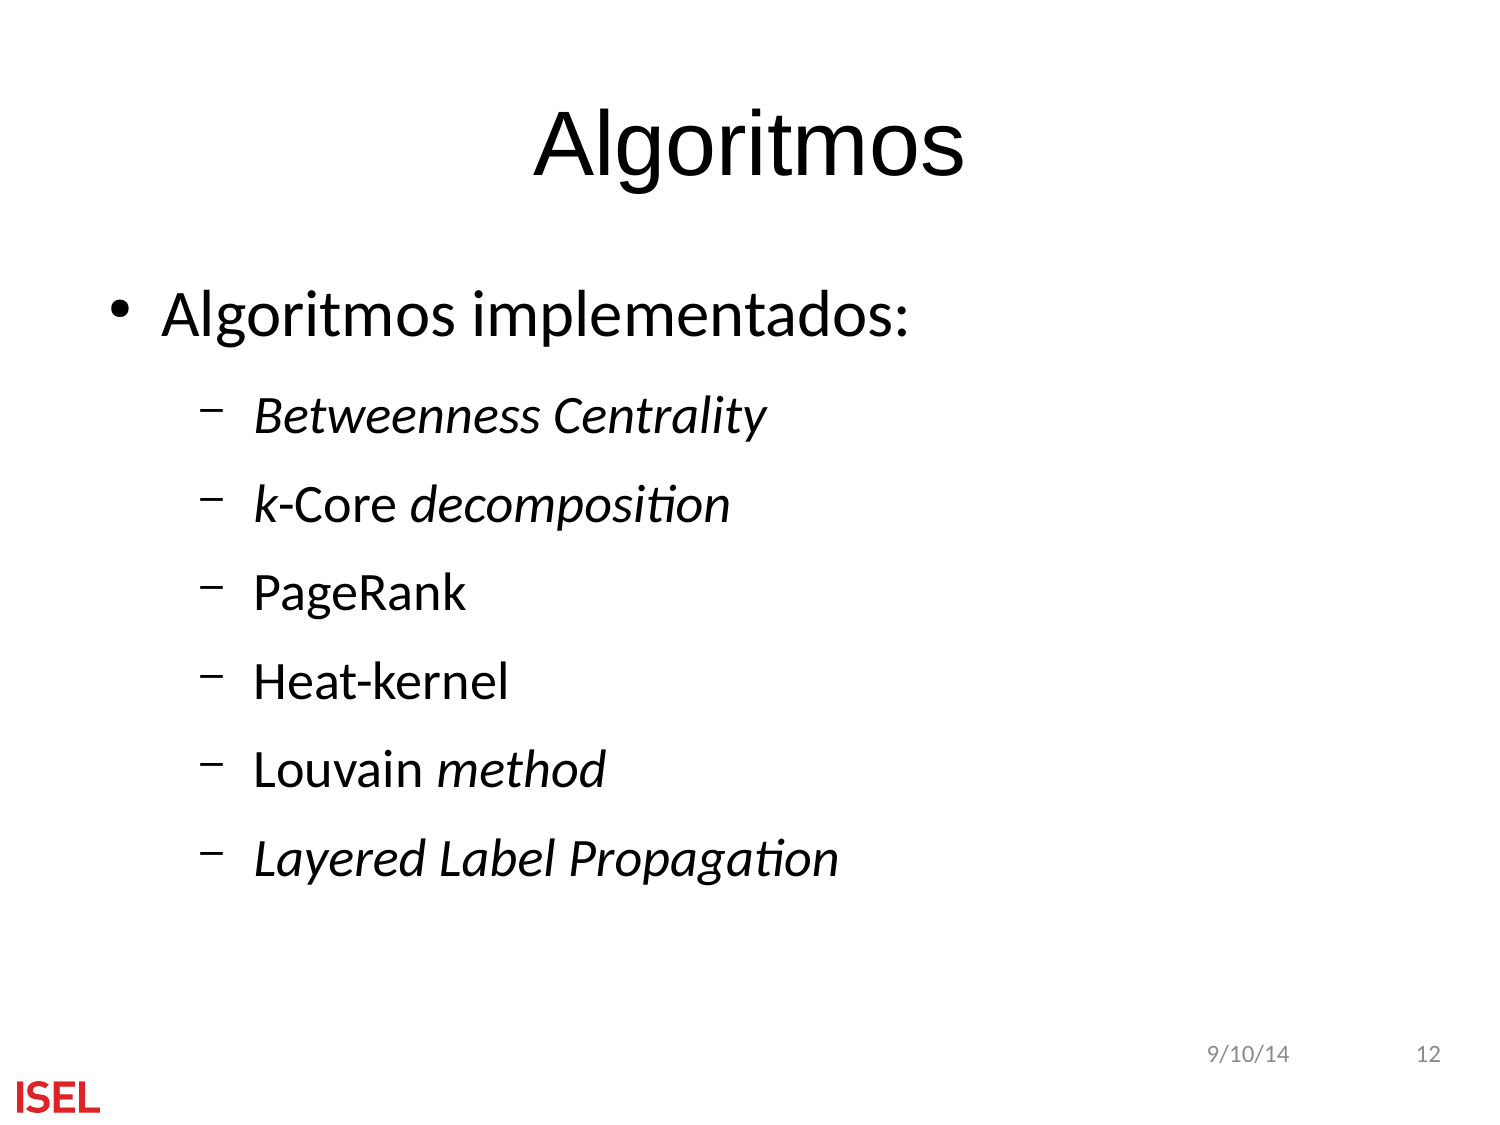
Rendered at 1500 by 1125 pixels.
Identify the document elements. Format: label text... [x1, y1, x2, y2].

title Algoritmos [75, 45, 1425, 233]
picture [17, 1081, 100, 1113]
slide_number [1347, 1033, 1457, 1071]
slide_number 9/10/14 [1191, 1033, 1340, 1071]
list Algoritmos implementados: Betweenness Centrality k-Core decomposition PageRank Heat-kernel Louvain method Layered Label Propagation [75, 262, 1425, 1005]
